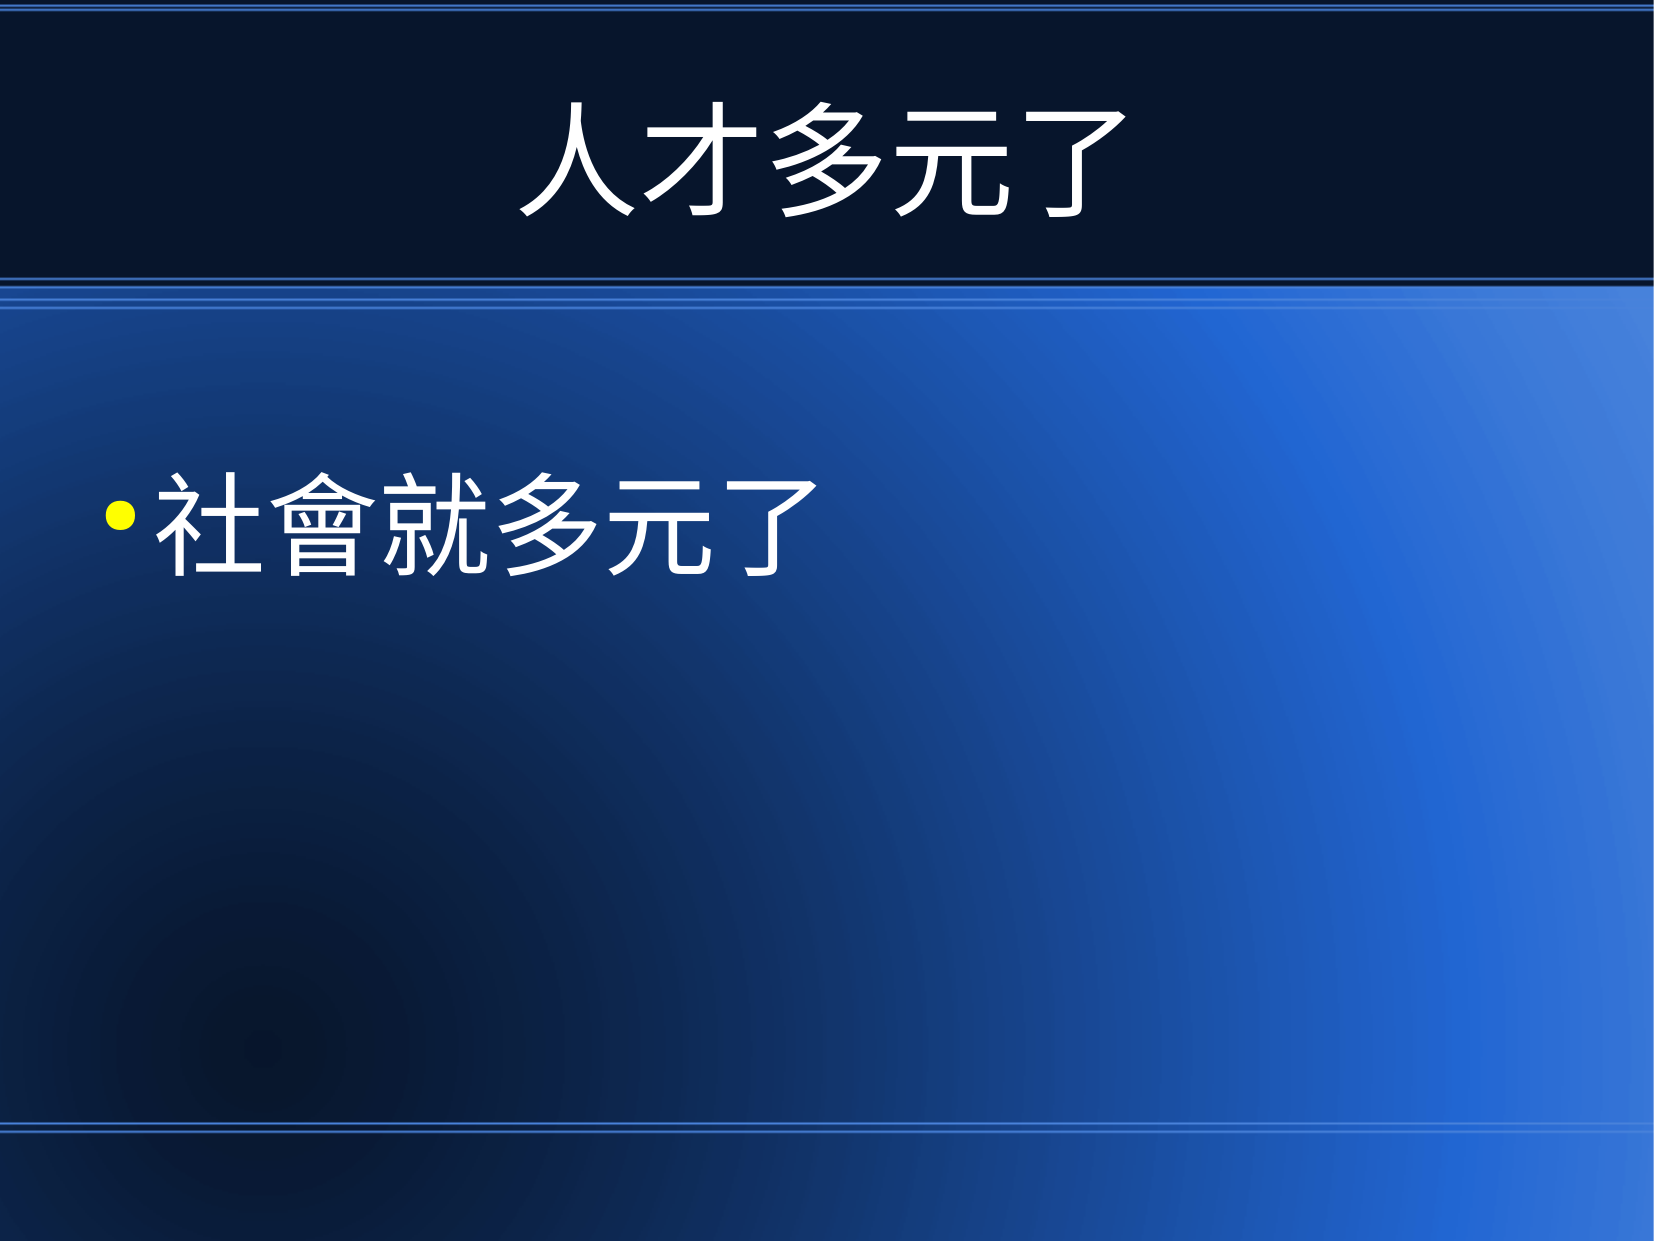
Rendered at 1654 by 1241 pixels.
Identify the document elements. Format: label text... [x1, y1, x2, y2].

picture [0, 0, 1654, 1241]
title 人才多元了 [82, 49, 1571, 257]
list 社會就多元了 [82, 355, 1571, 1241]
